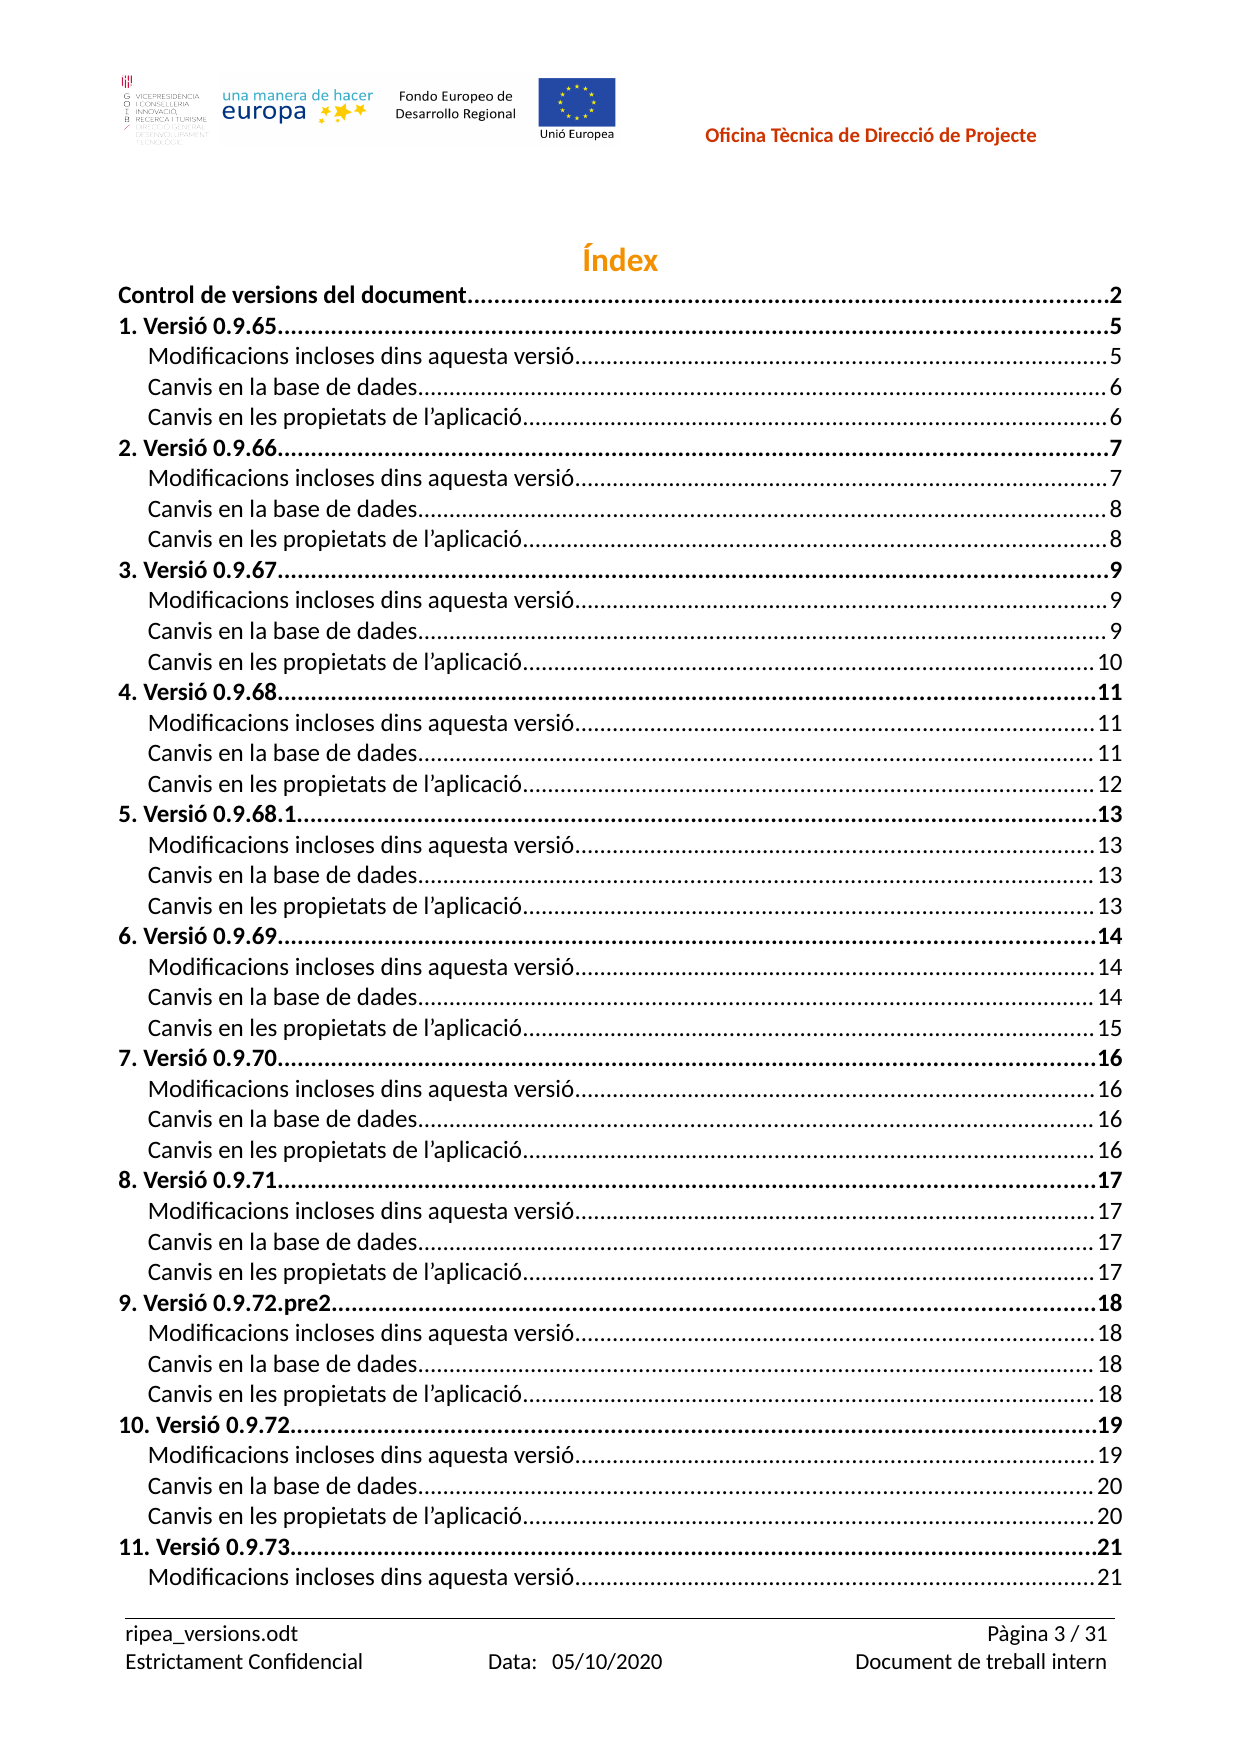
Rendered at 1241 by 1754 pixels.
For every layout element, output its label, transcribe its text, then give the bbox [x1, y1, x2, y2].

text Canvis en les propietats de l’aplicació 16 [148, 1134, 1122, 1164]
text Modificacions incloses dins aquesta versió 18 [148, 1317, 1122, 1348]
text Canvis en la base de dades 20 [148, 1470, 1122, 1500]
text Modificacions incloses dins aquesta versió 7 [148, 463, 1122, 493]
picture [219, 73, 621, 147]
text Canvis en la base de dades 6 [148, 371, 1122, 402]
text Canvis en les propietats de l’aplicació 17 [148, 1256, 1122, 1287]
text 9. Versió 0.9.72.pre2 18 [118, 1287, 1122, 1317]
text Canvis en la base de dades 11 [148, 737, 1122, 768]
text 8. Versió 0.9.71 17 [118, 1164, 1122, 1195]
text 2. Versió 0.9.66 7 [118, 432, 1122, 463]
text Control de versions del document 2 [118, 279, 1122, 310]
text Canvis en la base de dades 17 [148, 1226, 1122, 1256]
text Canvis en la base de dades 8 [148, 493, 1122, 524]
text 11. Versió 0.9.73 21 [118, 1531, 1122, 1561]
text Canvis en les propietats de l’aplicació 20 [148, 1500, 1122, 1531]
text Canvis en les propietats de l’aplicació 18 [148, 1378, 1122, 1409]
text 6. Versió 0.9.69 14 [118, 920, 1122, 951]
text Modificacions incloses dins aquesta versió 19 [148, 1439, 1122, 1470]
text Canvis en la base de dades 18 [148, 1348, 1122, 1378]
text Canvis en la base de dades 14 [148, 981, 1122, 1012]
text Canvis en les propietats de l’aplicació 13 [148, 890, 1122, 920]
text Índex [118, 239, 1122, 279]
text Modificacions incloses dins aquesta versió 9 [148, 585, 1122, 615]
text Modificacions incloses dins aquesta versió 13 [148, 829, 1122, 859]
picture [118, 73, 213, 147]
text Canvis en les propietats de l’aplicació 6 [148, 402, 1122, 432]
text Canvis en les propietats de l’aplicació 10 [148, 646, 1122, 676]
text 4. Versió 0.9.68 11 [118, 676, 1122, 707]
text 3. Versió 0.9.67 9 [118, 554, 1122, 585]
text Modificacions incloses dins aquesta versió 11 [148, 707, 1122, 737]
text Modificacions incloses dins aquesta versió 16 [148, 1073, 1122, 1103]
text Canvis en la base de dades 9 [148, 615, 1122, 646]
text 10. Versió 0.9.72 19 [118, 1409, 1122, 1439]
text Modificacions incloses dins aquesta versió 17 [148, 1195, 1122, 1226]
text 7. Versió 0.9.70 16 [118, 1042, 1122, 1073]
text Canvis en les propietats de l’aplicació 15 [148, 1012, 1122, 1042]
text Modificacions incloses dins aquesta versió 21 [148, 1561, 1122, 1592]
text 5. Versió 0.9.68.1 13 [118, 798, 1122, 829]
text Canvis en les propietats de l’aplicació 8 [148, 524, 1122, 554]
text Canvis en la base de dades 16 [148, 1103, 1122, 1134]
text 1. Versió 0.9.65 5 [118, 310, 1122, 341]
text Canvis en les propietats de l’aplicació 12 [148, 768, 1122, 798]
text Modificacions incloses dins aquesta versió 14 [148, 951, 1122, 981]
text Modificacions incloses dins aquesta versió 5 [148, 341, 1122, 371]
text Canvis en la base de dades 13 [148, 859, 1122, 890]
